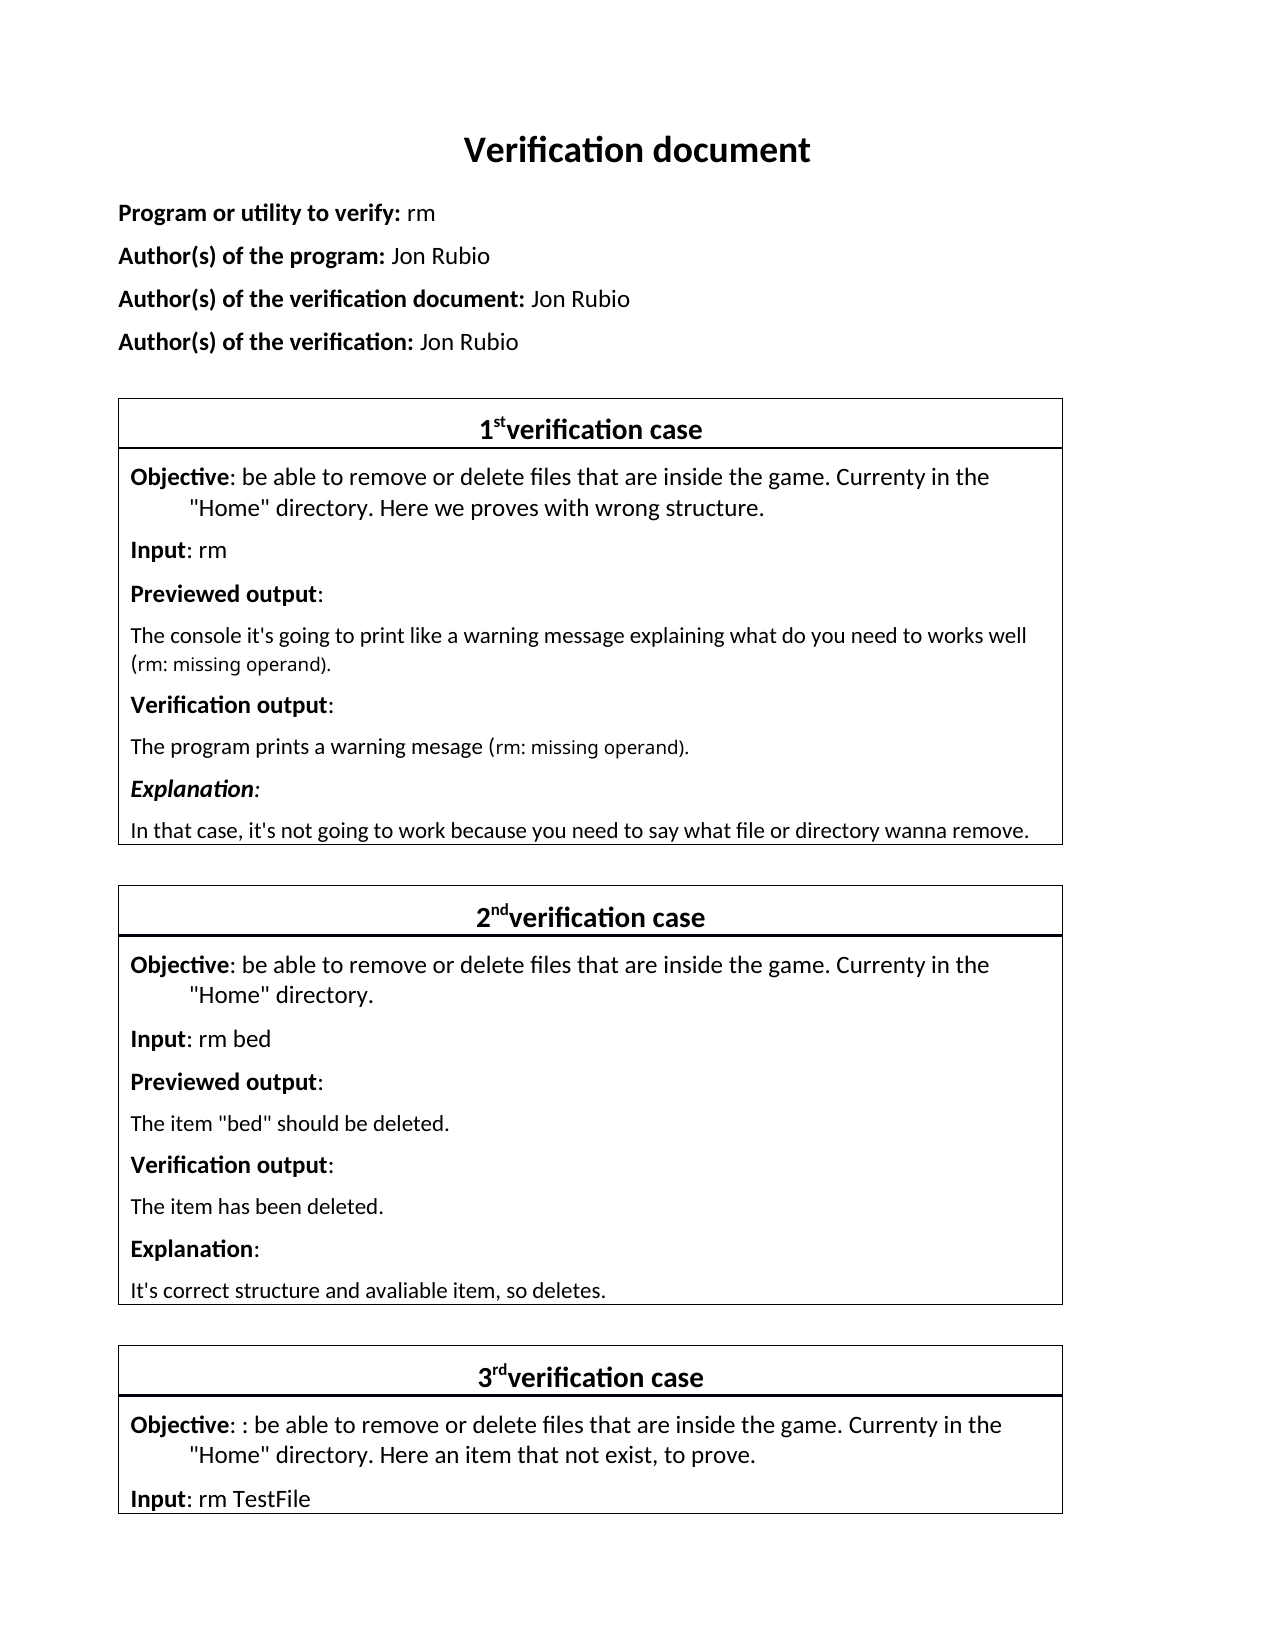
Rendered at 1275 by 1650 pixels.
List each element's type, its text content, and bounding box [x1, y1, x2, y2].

table_cell Objective: be able to remove or delete files that are inside the game. Currenty in the "Home" directory. Here we proves with wrong structure. Input: rm Previewed output: The console it's going to print like a warning message explaining what do you need to works well (rm: missing operand). Verification output: The program prints a warning mesage (rm: missing operand). Explanation: In that case, it's not going to work because you need to say what file or directory wanna remove. [119, 449, 1062, 844]
table_cell Objective: be able to remove or delete files that are inside the game. Currenty in the "Home" directory. Input: rm bed Previewed output: The item "bed" should be deleted. Verification output: The item has been deleted. Explanation: It's correct structure and avaliable item, so deletes. [119, 937, 1062, 1304]
table_cell Objective: : be able to remove or delete files that are inside the game. Currenty in the "Home" directory. Here an item that not exist, to prove. Input: rm TestFile [119, 1397, 1062, 1513]
text Author(s) of the verification document: Jon Rubio [118, 283, 1157, 314]
table_header 2ndverification case [119, 886, 1062, 934]
text Program or utility to verify: rm [118, 197, 1157, 228]
text Author(s) of the program: Jon Rubio [118, 240, 1157, 271]
table_header 1stverification case [119, 399, 1062, 447]
table_header 3rdverification case [119, 1346, 1062, 1394]
text Author(s) of the verification: Jon Rubio [118, 326, 1157, 357]
text Verification document [118, 126, 1157, 172]
